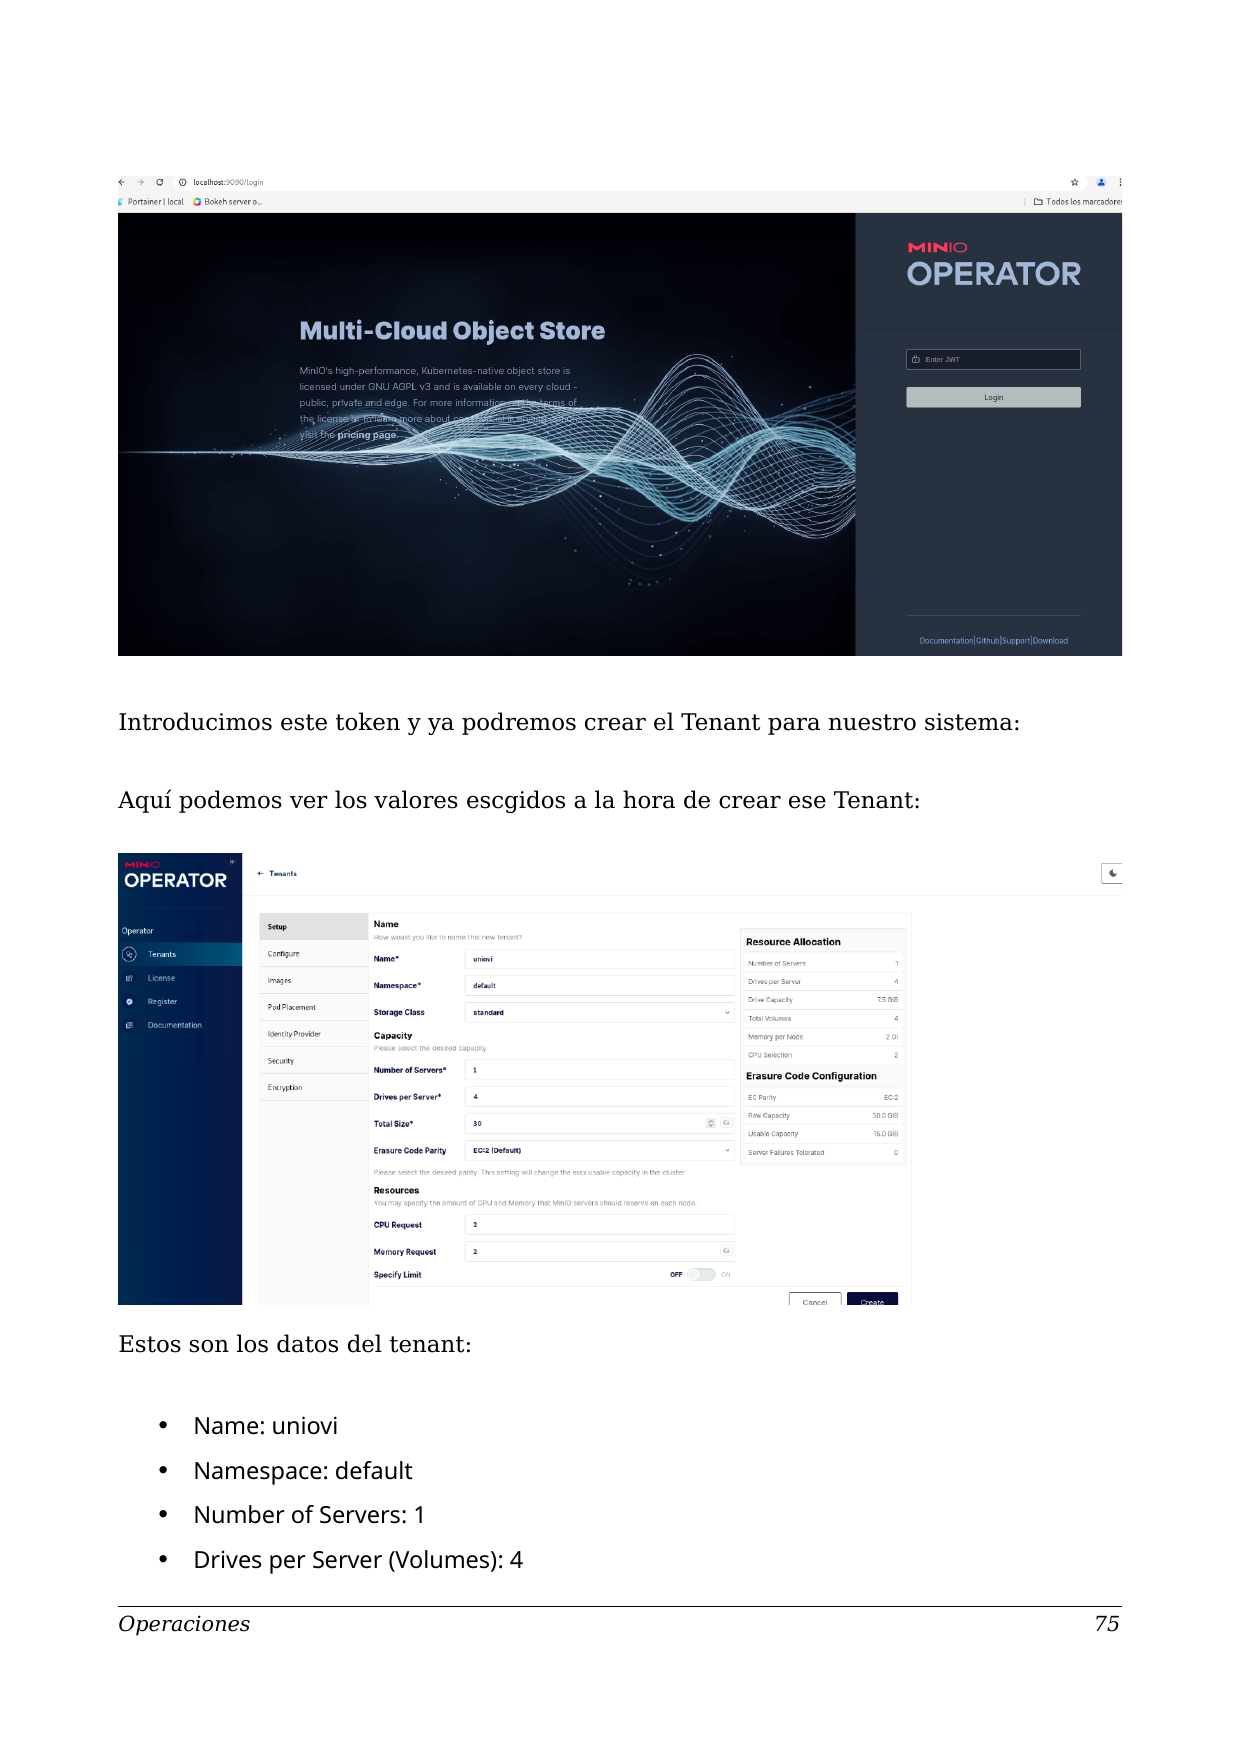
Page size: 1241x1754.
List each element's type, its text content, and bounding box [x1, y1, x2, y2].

list Namespace: default [156, 1454, 1122, 1486]
text Aquí podemos ver los valores escgidos a la hora de crear ese Tenant: [118, 787, 1122, 841]
list Number of Servers: 1 [156, 1499, 1122, 1531]
text Estos son los datos del tenant: [118, 1305, 1122, 1358]
text Introducimos este token y ya podremos crear el Tenant para nuestro sistema: [118, 656, 1122, 736]
list Name: uniovi [156, 1410, 1122, 1442]
list Drives per Server (Volumes): 4 [156, 1543, 1122, 1575]
picture [118, 176, 1123, 656]
picture [118, 853, 1123, 1305]
